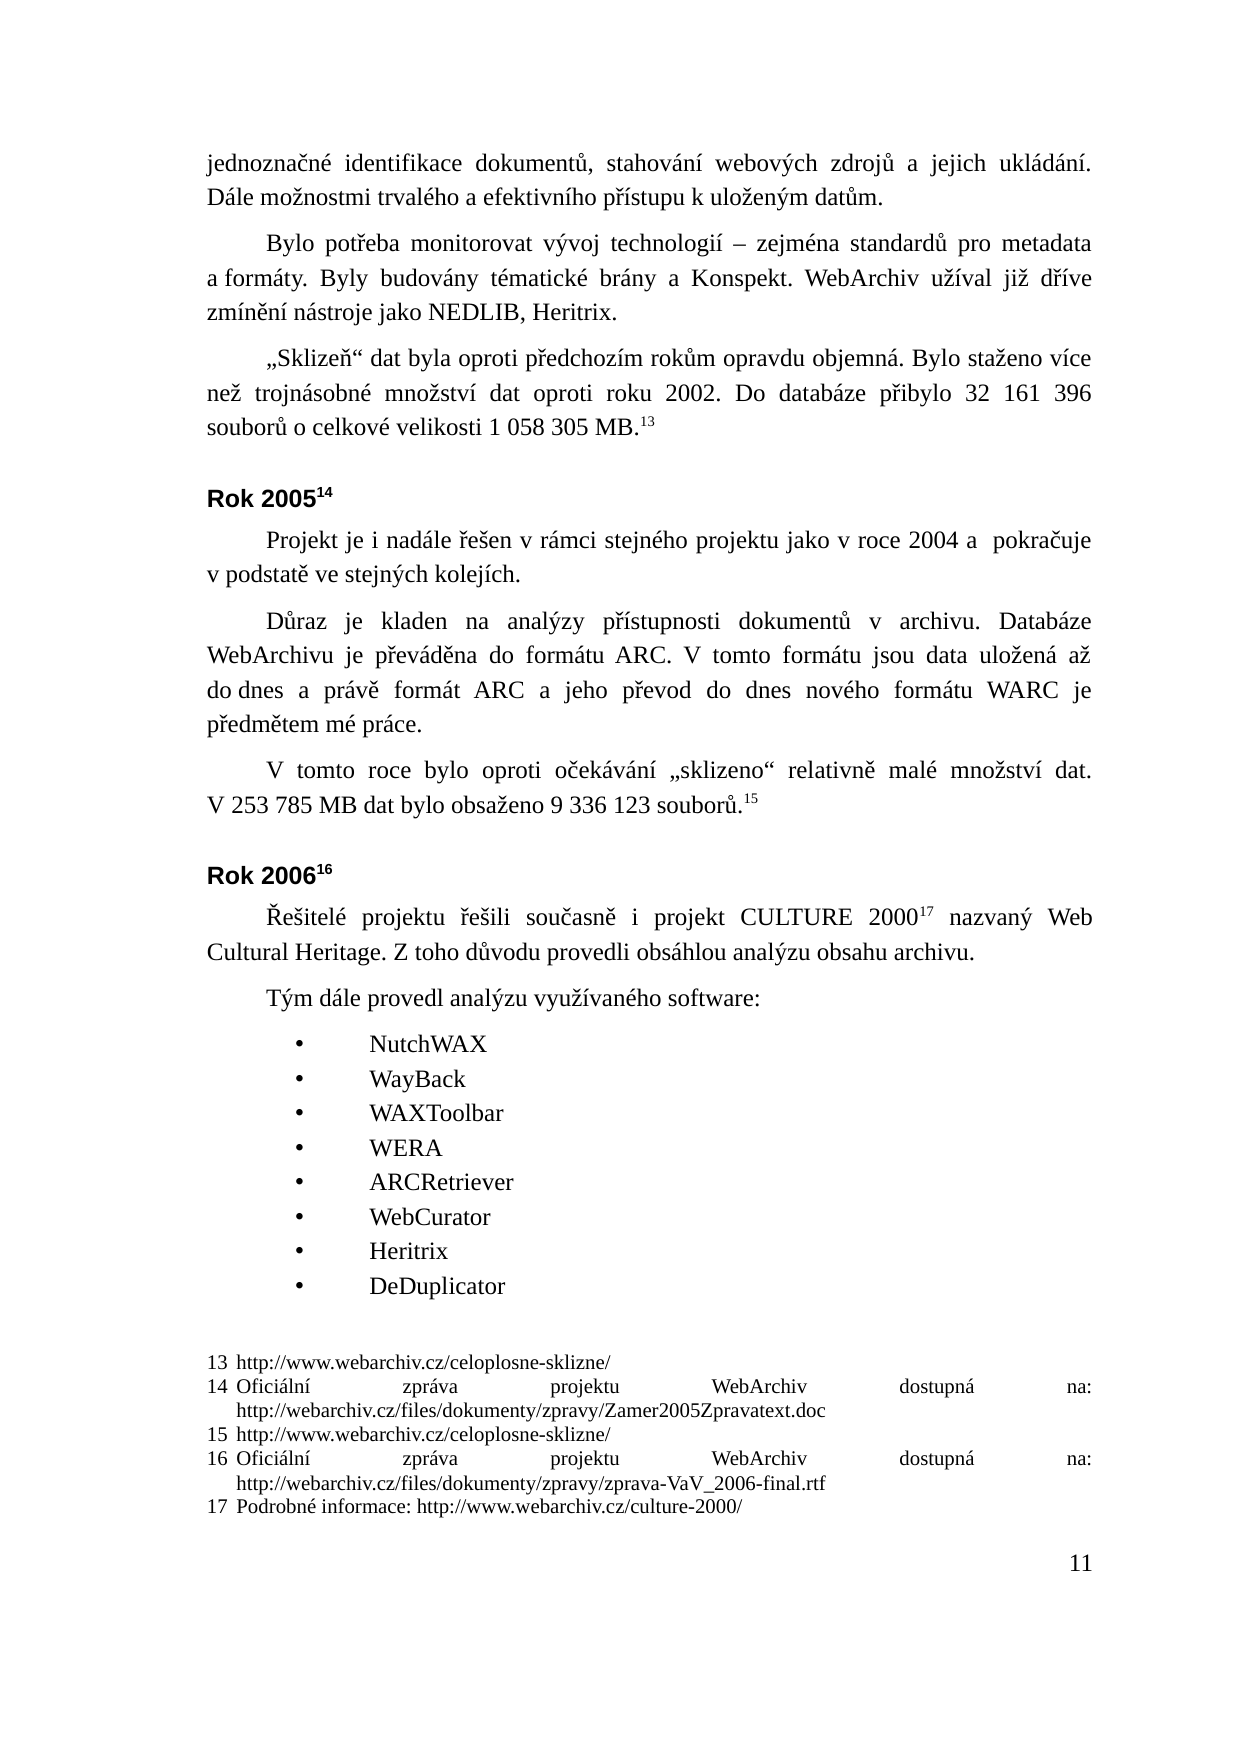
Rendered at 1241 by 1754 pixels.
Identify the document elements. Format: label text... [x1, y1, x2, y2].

text http://www.webarchiv.cz/celoplosne-sklizne/ [207, 1422, 1093, 1446]
text Řešitelé projektu řešili současně i projekt CULTURE 2000 nazvaný Web Cultural Heritage. Z toho důvodu provedli obsáhlou analýzu obsahu archivu. [207, 902, 1093, 966]
list WayBack [295, 1064, 1093, 1093]
list ARCRetriever [295, 1167, 1093, 1196]
list WAXToolbar [295, 1098, 1093, 1127]
text Oficiální zpráva projektu WebArchiv dostupná na: http://webarchiv.cz/files/dokumenty/zpravy/zprava-VaV_2006-final.rtf [207, 1446, 1093, 1494]
text http://www.webarchiv.cz/celoplosne-sklizne/ [207, 1350, 1093, 1374]
text V tomto roce bylo oproti očekávání „sklizeno“ relativně malé množství dat. V 253 785 MB dat bylo obsaženo 9 336 123 souborů. [207, 755, 1093, 819]
text „Sklizeň“ dat byla oproti předchozím rokům opravdu objemná. Bylo staženo více než trojnásobné množství dat oproti roku 2002. Do databáze přibylo 32 161 396 souborů o celkové velikosti 1 058 305 MB. [207, 343, 1093, 441]
list Heritrix [295, 1236, 1093, 1265]
text Tým dále provedl analýzu využívaného software: [207, 983, 1093, 1012]
list NutchWAX [295, 1029, 1093, 1058]
list DeDuplicator [295, 1271, 1093, 1299]
text jednoznačné identifikace dokumentů, stahování webových zdrojů a jejich ukládání. Dále možnostmi trvalého a efektivního přístupu k uloženým datům. [207, 148, 1093, 211]
text Bylo potřeba monitorovat vývoj technologií – zejména standardů pro metadata a formáty. Byly budovány tématické brány a Konspekt. WebArchiv užíval již dříve zmínění nástroje jako NEDLIB, Heritrix. [207, 228, 1093, 326]
subtitle Rok 2005 [207, 484, 1093, 512]
text Oficiální zpráva projektu WebArchiv dostupná na: http://webarchiv.cz/files/dokumenty/zpravy/Zamer2005Zpravatext.doc [207, 1374, 1093, 1422]
subtitle Rok 2006 [207, 861, 1093, 890]
text Projekt je i nadále řešen v rámci stejného projektu jako v roce 2004 a pokračuje v podstatě ve stejných kolejích. [207, 525, 1093, 588]
text Důraz je kladen na analýzy přístupnosti dokumentů v archivu. Databáze WebArchivu je převáděna do formátu ARC. V tomto formátu jsou data uložená až do dnes a právě formát ARC a jeho převod do dnes nového formátu WARC je předmětem mé práce. [207, 606, 1093, 738]
list WERA [295, 1133, 1093, 1162]
text Podrobné informace: http://www.webarchiv.cz/culture-2000/ [207, 1494, 1093, 1518]
list WebCurator [295, 1202, 1093, 1231]
